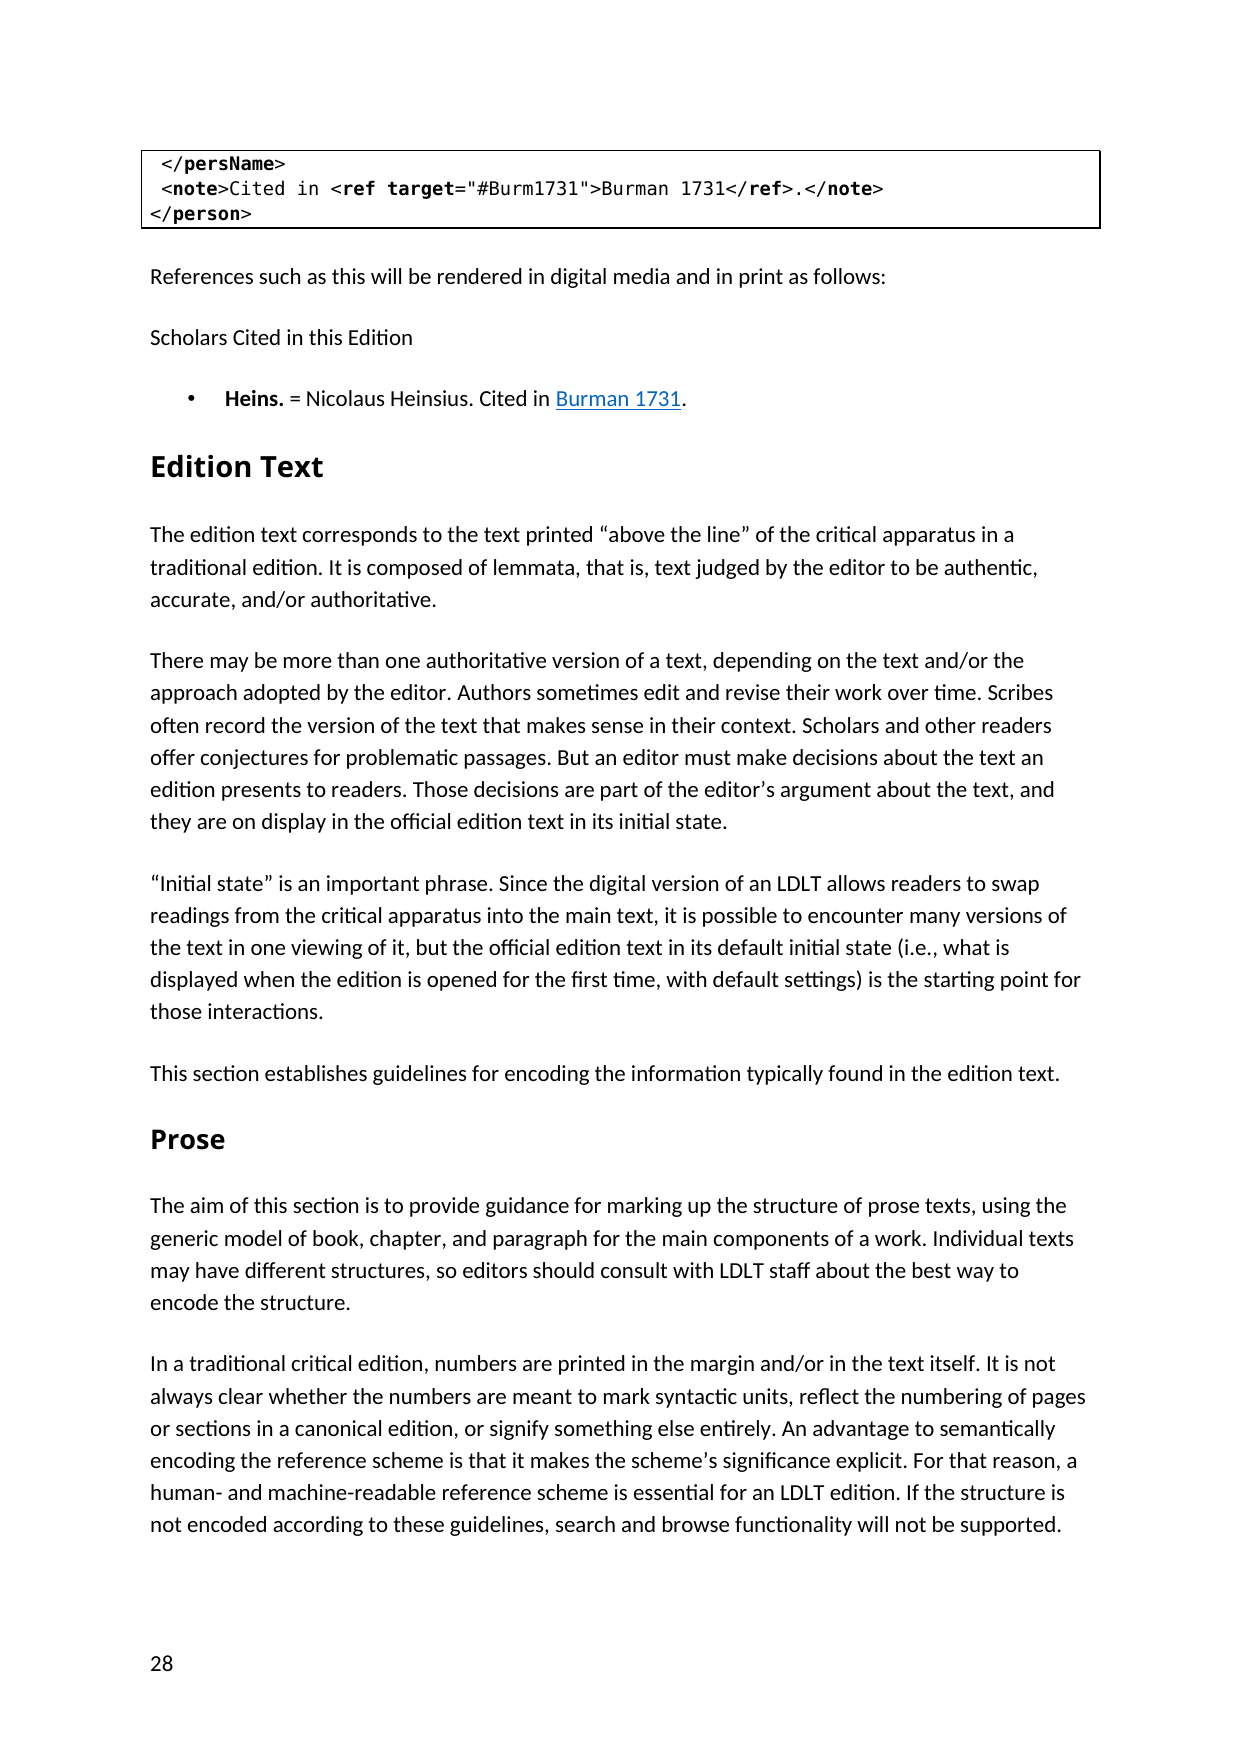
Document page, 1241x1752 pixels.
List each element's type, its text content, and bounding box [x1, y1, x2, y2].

list Heins. = Nicolaus Heinsius. Cited in Burman 1731. [187, 384, 1090, 412]
text Scholars Cited in this Edition [150, 323, 1090, 351]
text The aim of this section is to provide guidance for marking up the structure of prose texts, using the generic model of book, chapter, and paragraph for the main components of a work. Individual texts may have different structures, so editors should consult with LDLT staff about the best way to encode the structure. [150, 1192, 1090, 1316]
text “Initial state” is an important phrase. Since the digital version of an LDLT allows readers to swap readings from the critical apparatus into the main text, it is possible to encounter many versions of the text in one viewing of it, but the official edition text in its default initial state (i.e., what is displayed when the edition is opened for the first time, with default settings) is the starting point for those interactions. [150, 869, 1090, 1025]
text In a traditional critical edition, numbers are printed in the margin and/or in the text itself. It is not always clear whether the numbers are meant to mark syntactic units, reflect the numbering of pages or sections in a canonical edition, or signify something else entirely. An advantage to semantically encoding the reference scheme is that it makes the scheme’s significance explicit. For that reason, a human- and machine-readable reference scheme is essential for an LDLT edition. If the structure is not encoded according to these guidelines, search and browse functionality will not be supported. [150, 1349, 1090, 1538]
text There may be more than one authoritative version of a text, depending on the text and/or the approach adopted by the editor. Authors sometimes edit and revise their work over time. Scribes often record the version of the text that makes sense in their context. Scholars and other readers offer conjectures for problematic passages. But an editor must make decisions about the text an edition presents to readers. Those decisions are part of the editor’s argument about the text, and they are on display in the official edition text in its initial state. [150, 646, 1090, 835]
text This section establishes guidelines for encoding the information typically found in the edition text. [150, 1059, 1090, 1087]
text The edition text corresponds to the text printed “above the line” of the critical apparatus in a traditional edition. It is composed of lemmata, that is, text judged by the editor to be authentic, accurate, and/or authoritative. [150, 521, 1090, 613]
subtitle Prose [150, 1120, 1090, 1157]
subtitle Edition Text [150, 446, 1090, 486]
text </persName> <note>Cited in <ref target="#Burm1731">Burman 1731</ref>.</note> </person> [142, 151, 1099, 227]
text References such as this will be rendered in digital media and in print as follows: [150, 262, 1090, 290]
